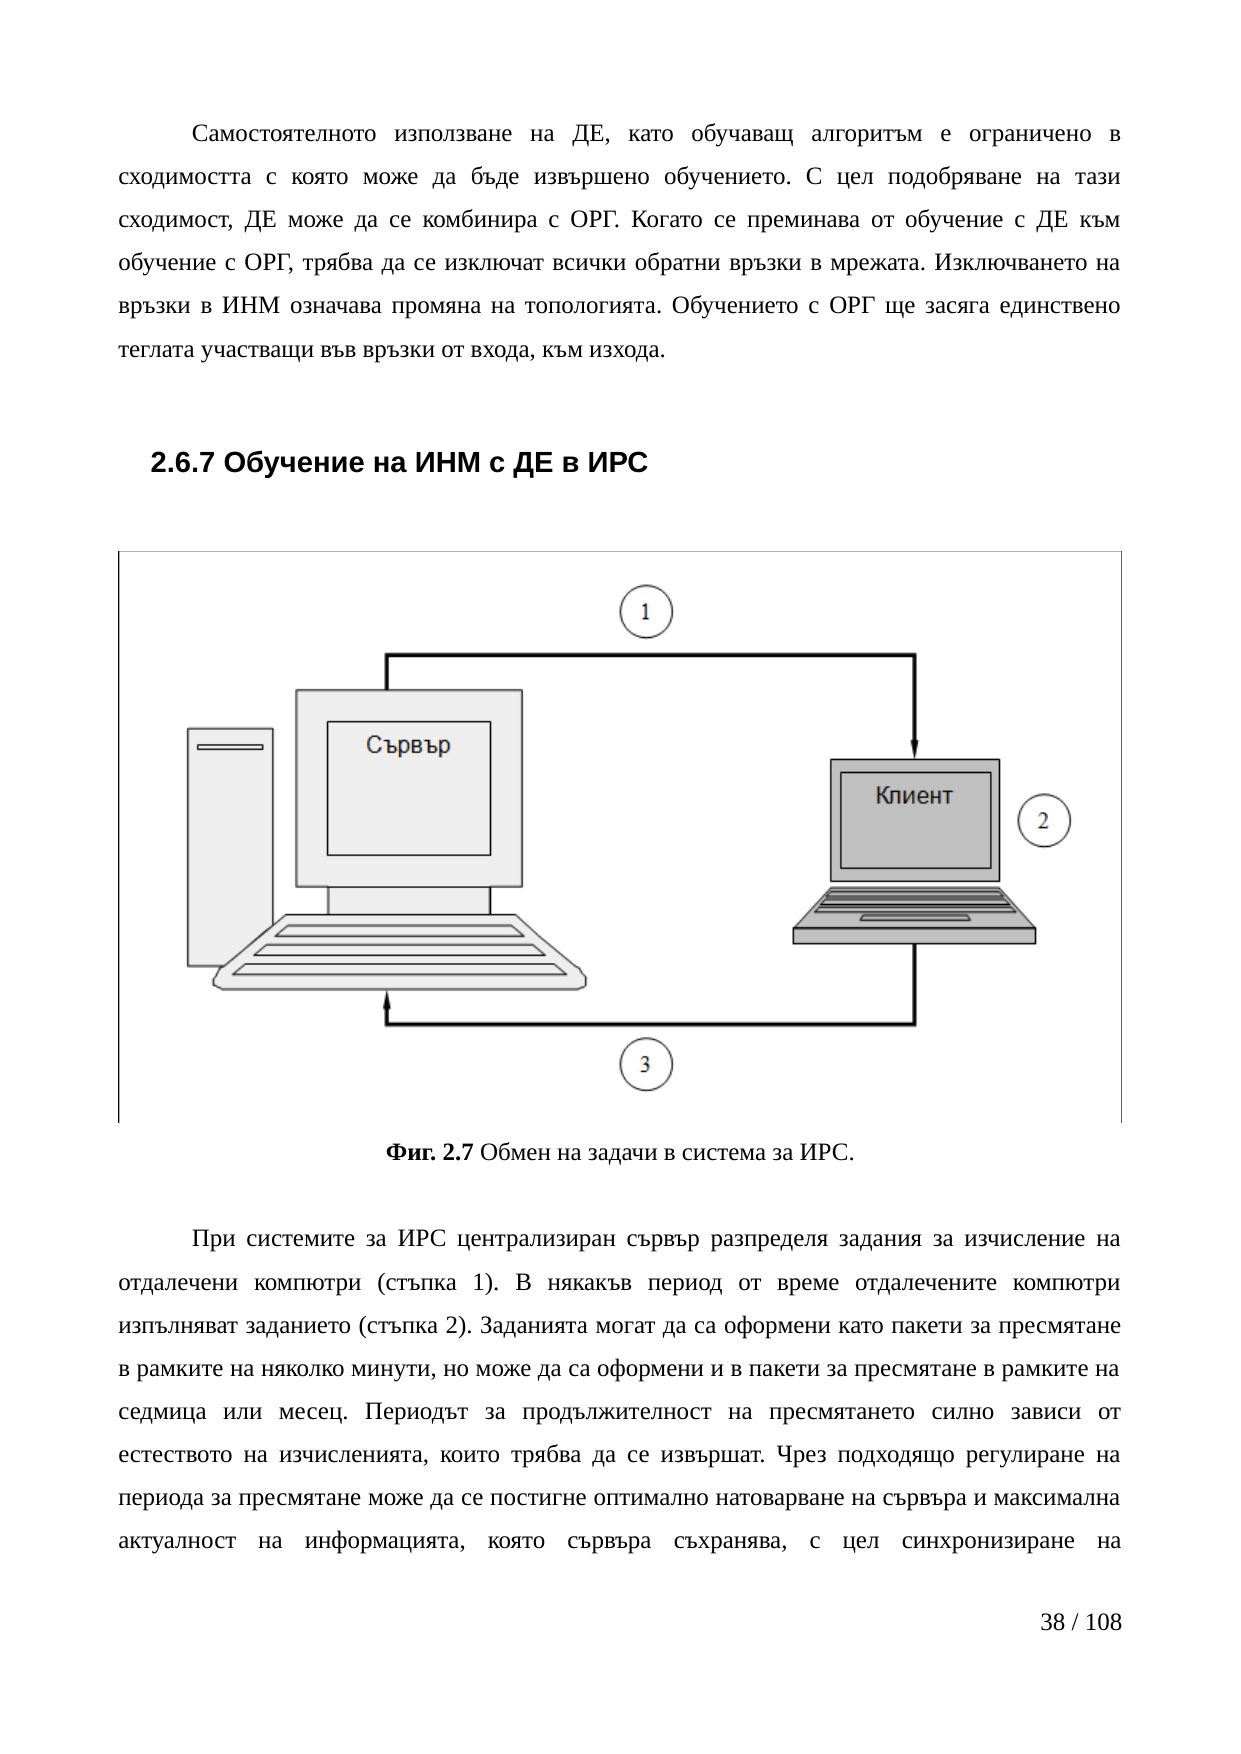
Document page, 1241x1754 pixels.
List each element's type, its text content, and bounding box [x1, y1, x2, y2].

text Фиг. 2.7 Обмен на задачи в система за ИРС. [118, 1123, 1122, 1166]
text При системите за ИРС централизиран сървър разпределя задания за изчисление на отдалечени компютри (стъпка 1). В някакъв период от време отдалечените компютри изпълняват заданието (стъпка 2). Заданията могат да са оформени като пакети за пресмятане в рамките на няколко минути, но може да са оформени и в пакети за пресмятане в рамките на седмица или месец. Периодът за продължителност на пресмятането силно зависи от естеството на изчисленията, които трябва да се извършат. Чрез подходящо регулиране на периода за пресмятане може да се постигне оптимално натоварване на сървъра и максимална актуалност на информацията, която сървъра съхранява, с цел синхронизиране на [118, 1223, 1122, 1554]
text Самостоятелното използване на ДЕ, като обучаващ алгоритъм е ограничено в сходимостта с която може да бъде извършено обучението. С цел подобряване на тази сходимост, ДЕ може да се комбинира с ОРГ. Когато се преминава от обучение с ДЕ към обучение с ОРГ, трябва да се изключат всички обратни връзки в мрежата. Изключването на връзки в ИНМ означава промяна на топологията. Обучението с ОРГ ще засяга единствено теглата участващи във връзки от входа, към изхода. [118, 118, 1122, 362]
subtitle 2.6.7 Обучение на ИНМ с ДЕ в ИРС [118, 445, 1122, 478]
